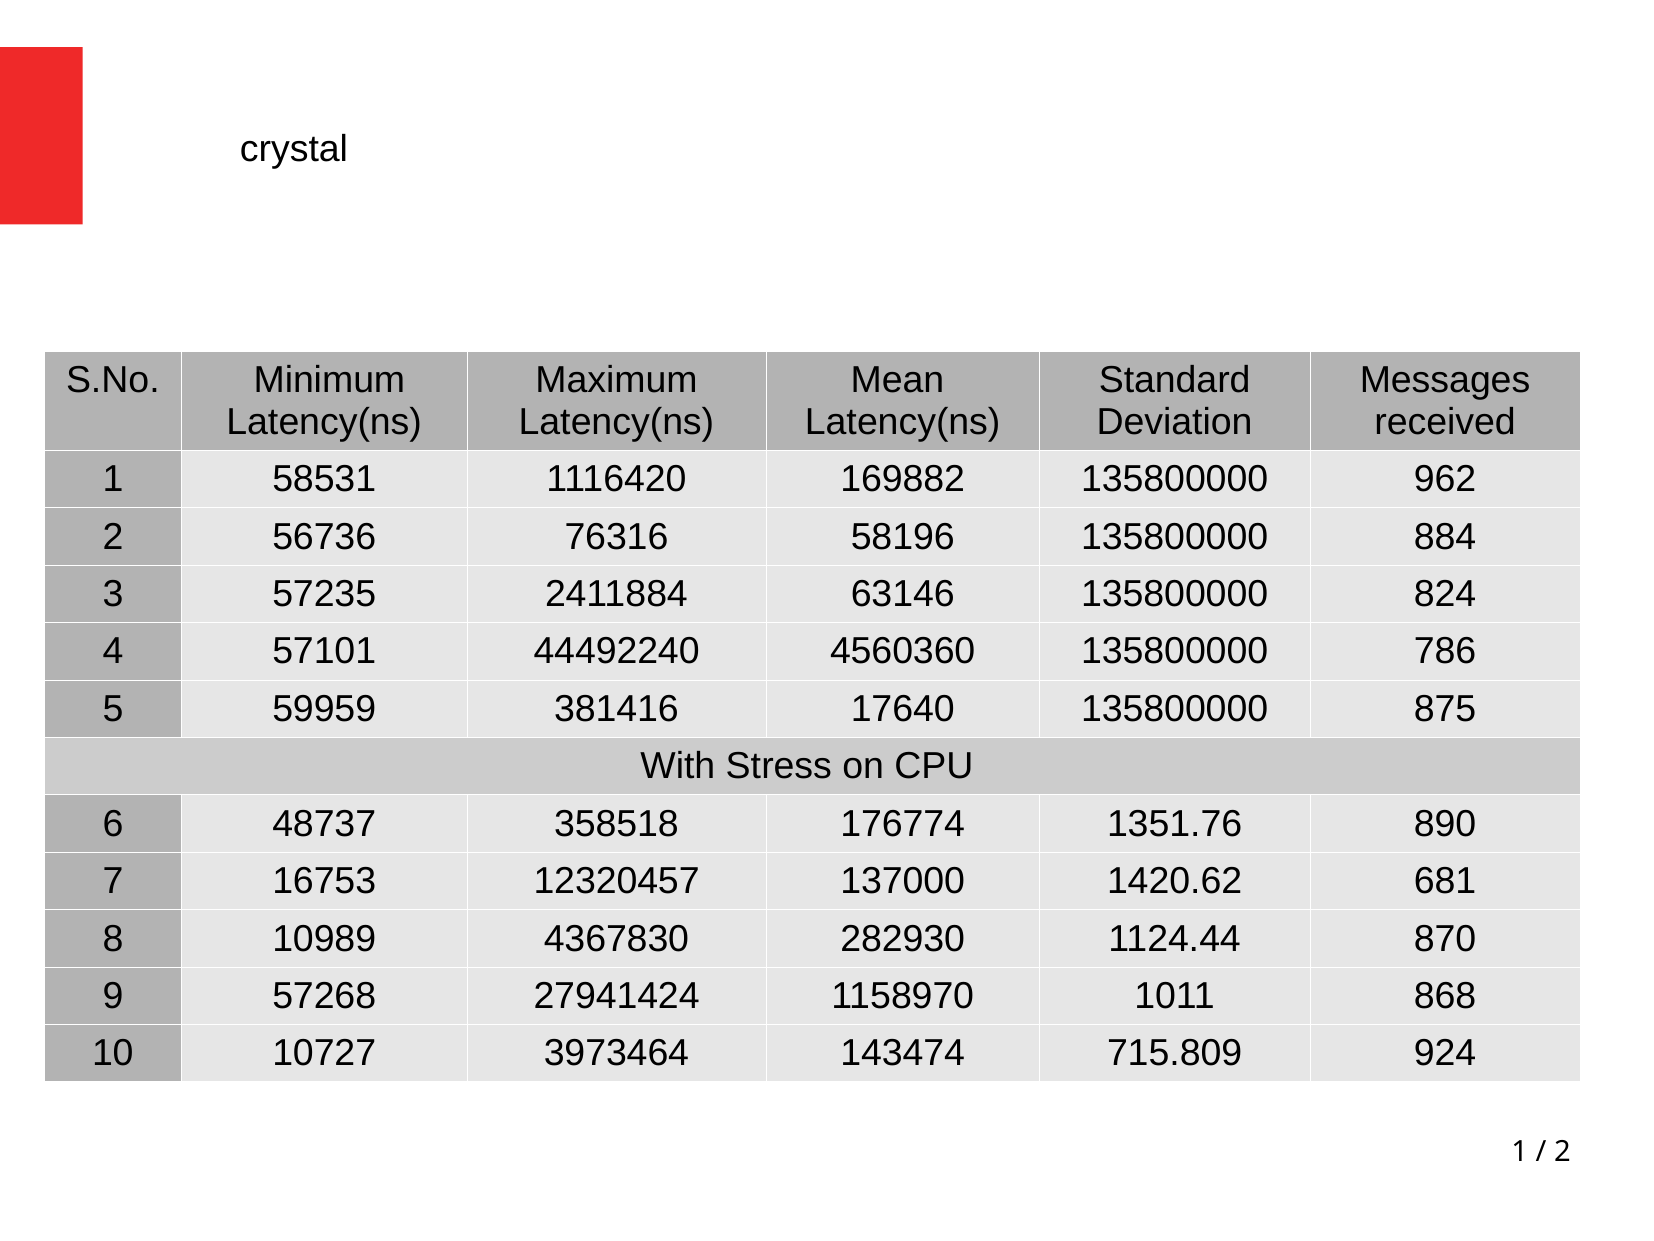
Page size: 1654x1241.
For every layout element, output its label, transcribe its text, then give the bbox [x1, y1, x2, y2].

table_cell 890 [1311, 795, 1580, 852]
table_cell 27941424 [468, 968, 766, 1024]
table_cell 1158970 [767, 968, 1039, 1024]
table_cell 5 [45, 681, 181, 737]
table_cell 715.809 [1040, 1025, 1310, 1081]
table_cell 681 [1311, 853, 1580, 909]
table_cell 1351.76 [1040, 795, 1310, 852]
table_cell 176774 [767, 795, 1039, 852]
table_cell 57268 [182, 968, 467, 1024]
table_cell 48737 [182, 795, 467, 852]
table_cell 56736 [182, 508, 467, 565]
table_cell 381416 [468, 681, 766, 737]
table_cell 58531 [182, 451, 467, 507]
table_header Mean Latency(ns) [767, 352, 1039, 450]
table_cell 4 [45, 623, 181, 680]
table_cell 282930 [767, 910, 1039, 967]
table_cell 962 [1311, 451, 1580, 507]
table_cell 8 [45, 910, 181, 967]
table_cell 870 [1311, 910, 1580, 967]
table_cell 135800000 [1040, 566, 1310, 622]
table_cell 3 [45, 566, 181, 622]
table_cell 358518 [468, 795, 766, 852]
table_cell 1420.62 [1040, 853, 1310, 909]
table_cell 786 [1311, 623, 1580, 680]
table_cell 135800000 [1040, 681, 1310, 737]
table_cell 6 [45, 795, 181, 852]
table_cell 3973464 [468, 1025, 766, 1081]
table_cell 2 [45, 508, 181, 565]
table_cell 10989 [182, 910, 467, 967]
table_cell 924 [1311, 1025, 1580, 1081]
table_header Minimum Latency(ns) [182, 352, 467, 450]
table_cell 9 [45, 968, 181, 1024]
table_cell 4560360 [767, 623, 1039, 680]
table_cell 1 [45, 451, 181, 507]
table_cell With Stress on CPU [45, 738, 1580, 794]
table_cell 169882 [767, 451, 1039, 507]
table_cell 63146 [767, 566, 1039, 622]
table_cell 875 [1311, 681, 1580, 737]
table_cell 135800000 [1040, 508, 1310, 565]
table_cell 57101 [182, 623, 467, 680]
table_cell 10 [45, 1025, 181, 1081]
table_cell 76316 [468, 508, 766, 565]
table_header Maximum Latency(ns) [468, 352, 766, 450]
table_cell 1116420 [468, 451, 766, 507]
table_cell 17640 [767, 681, 1039, 737]
table_cell 868 [1311, 968, 1580, 1024]
table_cell 143474 [767, 1025, 1039, 1081]
table_header S.No. [45, 352, 181, 450]
table_cell 7 [45, 853, 181, 909]
table_cell 135800000 [1040, 623, 1310, 680]
table_header Messages received [1311, 352, 1580, 450]
table_cell 44492240 [468, 623, 766, 680]
table_cell 884 [1311, 508, 1580, 565]
text_box crystal [225, 120, 1156, 177]
table_cell 4367830 [468, 910, 766, 967]
table_cell 58196 [767, 508, 1039, 565]
table_cell 137000 [767, 853, 1039, 909]
table_header Standard Deviation [1040, 352, 1310, 450]
table_cell 2411884 [468, 566, 766, 622]
table_cell 824 [1311, 566, 1580, 622]
table_cell 57235 [182, 566, 467, 622]
table_cell 59959 [182, 681, 467, 737]
table_cell 1011 [1040, 968, 1310, 1024]
table_cell 16753 [182, 853, 467, 909]
table_cell 10727 [182, 1025, 467, 1081]
table_cell 12320457 [468, 853, 766, 909]
table_cell 135800000 [1040, 451, 1310, 507]
table_cell 1124.44 [1040, 910, 1310, 967]
